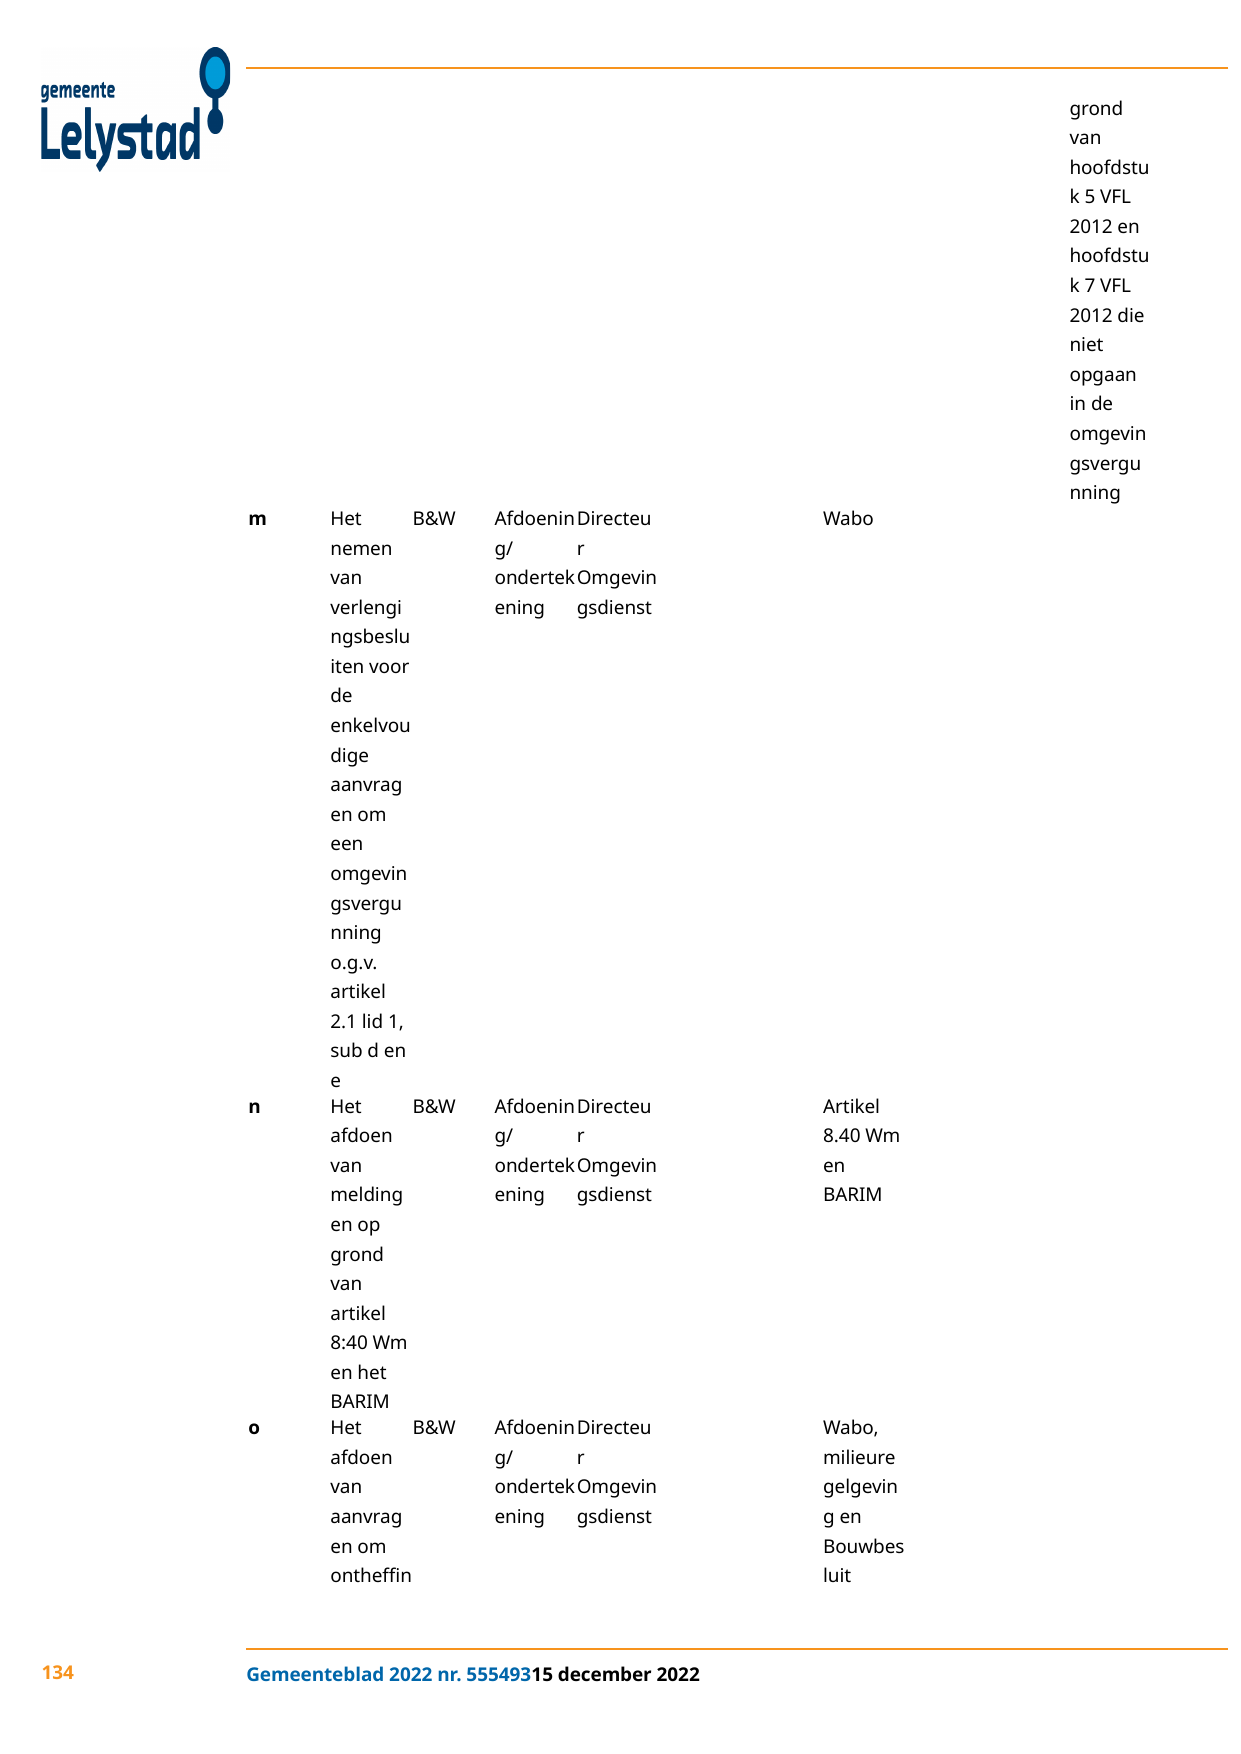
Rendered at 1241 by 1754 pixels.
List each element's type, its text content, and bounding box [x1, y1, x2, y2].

table_cell [659, 95, 741, 505]
table_cell Het afdoen van meldingen op grond van artikel 8:40 Wm en het BARIM [330, 1093, 412, 1414]
table_cell [1069, 1093, 1152, 1414]
table_cell [741, 1415, 823, 1588]
table_cell B&W [412, 1093, 494, 1414]
table_cell [1069, 1415, 1152, 1588]
table_cell Directeur Omgevingsdienst [577, 1415, 659, 1588]
table_cell [823, 95, 905, 505]
table_cell Wabo [823, 505, 905, 1093]
table_cell o [248, 1415, 330, 1588]
table_cell [494, 95, 577, 505]
table_cell Directeur Omgevingsdienst [577, 505, 659, 1093]
table_cell B&W [412, 1415, 494, 1588]
table_cell [905, 1415, 987, 1588]
table_cell [577, 95, 659, 505]
table_cell [659, 1415, 741, 1588]
table_cell [330, 95, 412, 505]
table_cell Wabo, milieuregelgeving en Bouwbesluit [823, 1415, 905, 1588]
table_cell Directeur Omgevingsdienst [577, 1093, 659, 1414]
table_cell n [248, 1093, 330, 1414]
table_cell [987, 505, 1069, 1093]
table_cell [248, 95, 330, 505]
table_cell [905, 95, 987, 505]
table_cell [905, 505, 987, 1093]
table_cell Het afdoen van aanvragen om ontheffin [330, 1415, 412, 1588]
table_cell [987, 1415, 1069, 1588]
table_cell Afdoening/ondertekening [494, 1093, 577, 1414]
table_cell [741, 95, 823, 505]
table_cell [987, 1093, 1069, 1414]
picture [41, 47, 231, 172]
table_cell Artikel 8.40 Wm en BARIM [823, 1093, 905, 1414]
table_cell [659, 1093, 741, 1414]
table_cell m [248, 505, 330, 1093]
table_cell Afdoening/ondertekening [494, 1415, 577, 1588]
table_cell grond van hoofdstuk 5 VFL 2012 en hoofdstuk 7 VFL 2012 die niet opgaan in de omgevingsvergunning [1069, 95, 1152, 505]
table_cell Afdoening/ondertekening [494, 505, 577, 1093]
table_cell [659, 505, 741, 1093]
table_cell [1069, 505, 1152, 1093]
table_cell B&W [412, 505, 494, 1093]
table_cell Het nemen van verlengingsbesluiten voor de enkelvoudige aanvragen om een omgevingsvergunning o.g.v. artikel 2.1 lid 1, sub d en e [330, 505, 412, 1093]
table_cell [412, 95, 494, 505]
table_cell [741, 505, 823, 1093]
table_cell [741, 1093, 823, 1414]
table_cell [987, 95, 1069, 505]
table_cell [905, 1093, 987, 1414]
